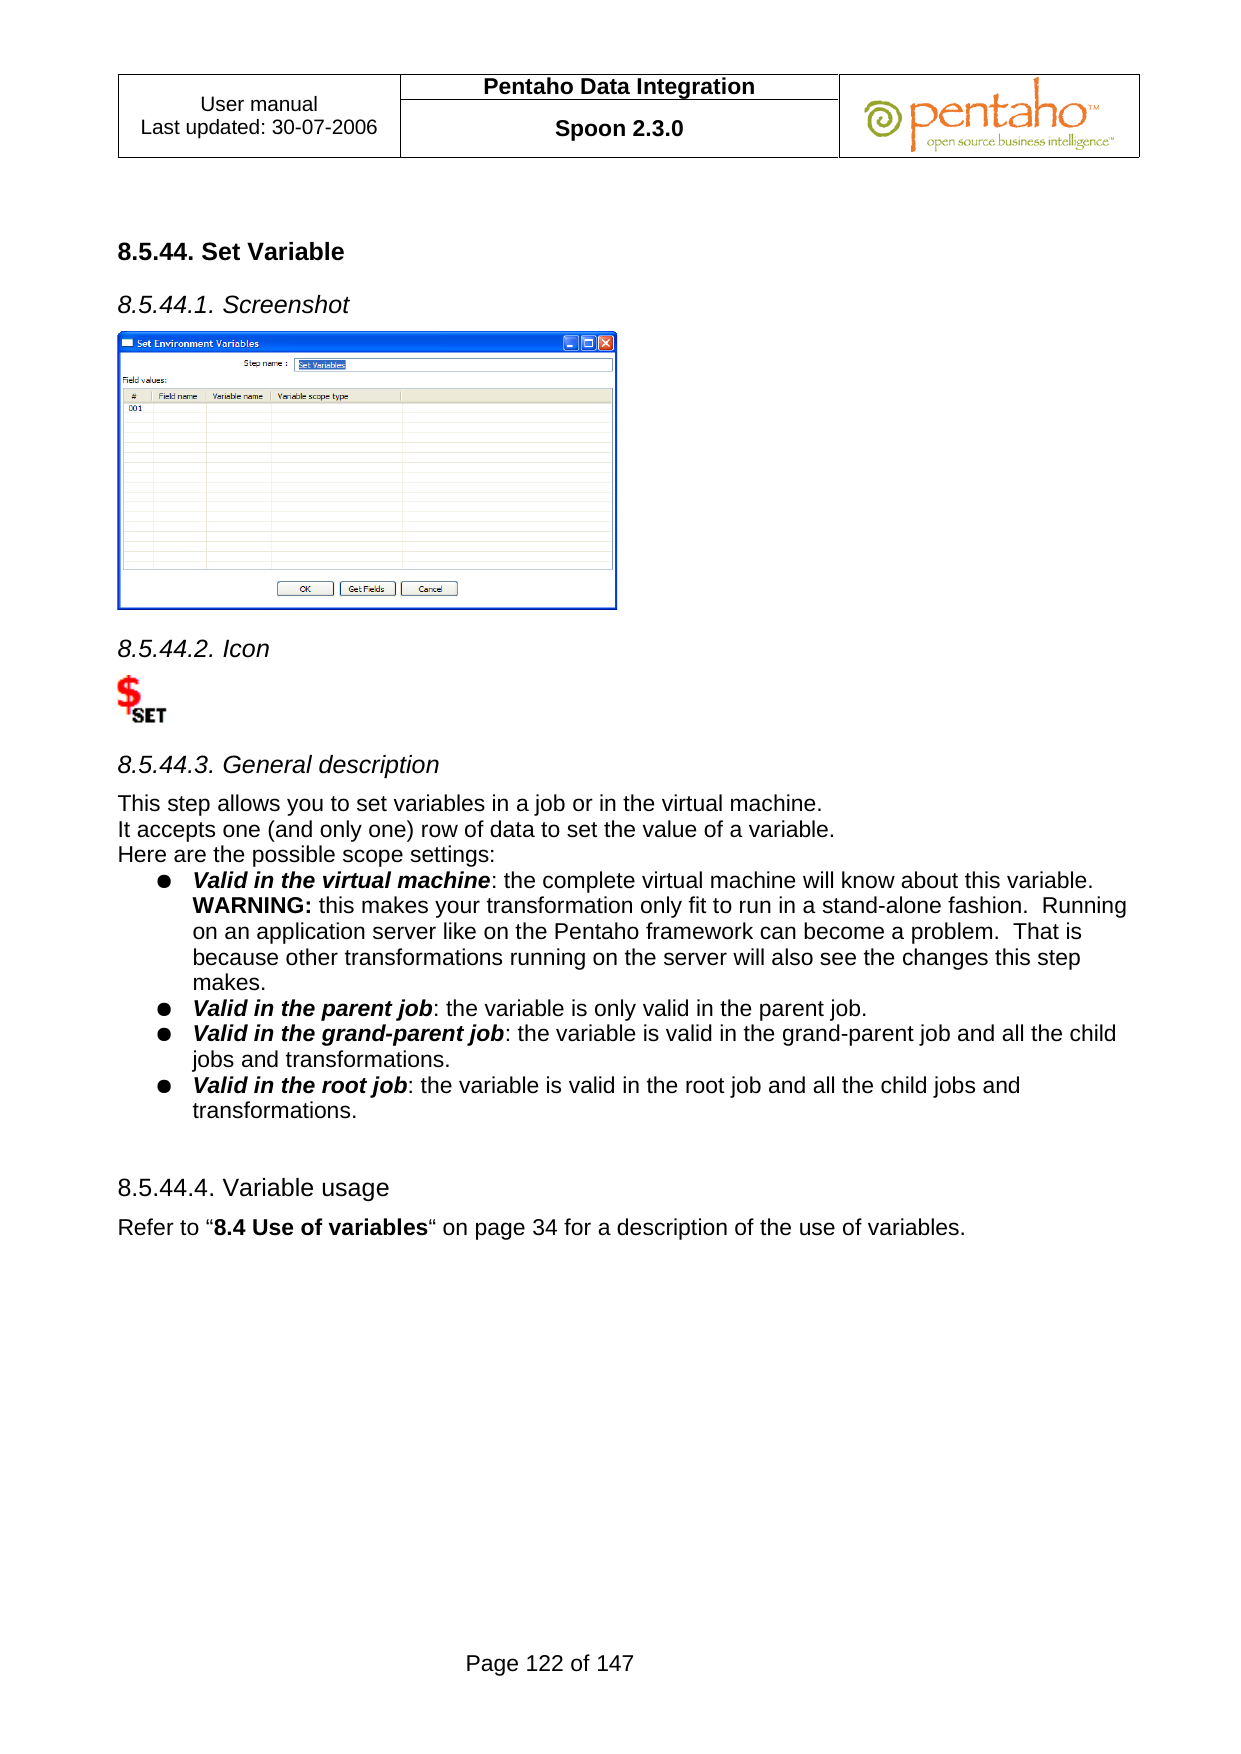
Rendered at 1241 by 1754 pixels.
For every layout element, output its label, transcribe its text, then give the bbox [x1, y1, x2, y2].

picture [117, 331, 618, 610]
subtitle Set Variable [117, 238, 1137, 266]
text Here are the possible scope settings: [117, 842, 1137, 867]
subtitle Screenshot [117, 291, 1137, 319]
subtitle General description [117, 750, 1137, 778]
list Valid in the root job: the variable is valid in the root job and all the child jobs and transformations. [155, 1072, 1137, 1123]
text Refer to “8.4 Use of variables“ on page 33 for a description of the use of variables. [117, 1214, 1137, 1240]
text This step allows you to set variables in a job or in the virtual machine. [117, 791, 1137, 816]
list Valid in the virtual machine: the complete virtual machine will know about this variable. WARNING: this makes your transformation only fit to run in a stand-alone fashion. Running on an application server like on the Pentaho framework can become a problem. That is because other transformations running on the server will also see the changes this step makes. [155, 867, 1137, 995]
subtitle Variable usage [117, 1174, 1137, 1202]
subtitle Icon [117, 635, 1137, 663]
list Valid in the parent job: the variable is only valid in the parent job. [155, 995, 1137, 1021]
text It accepts one (and only one) row of data to set the value of a variable. [117, 816, 1137, 842]
picture [117, 675, 168, 726]
list Valid in the grand-parent job: the variable is valid in the grand-parent job and all the child jobs and transformations. [155, 1021, 1137, 1072]
